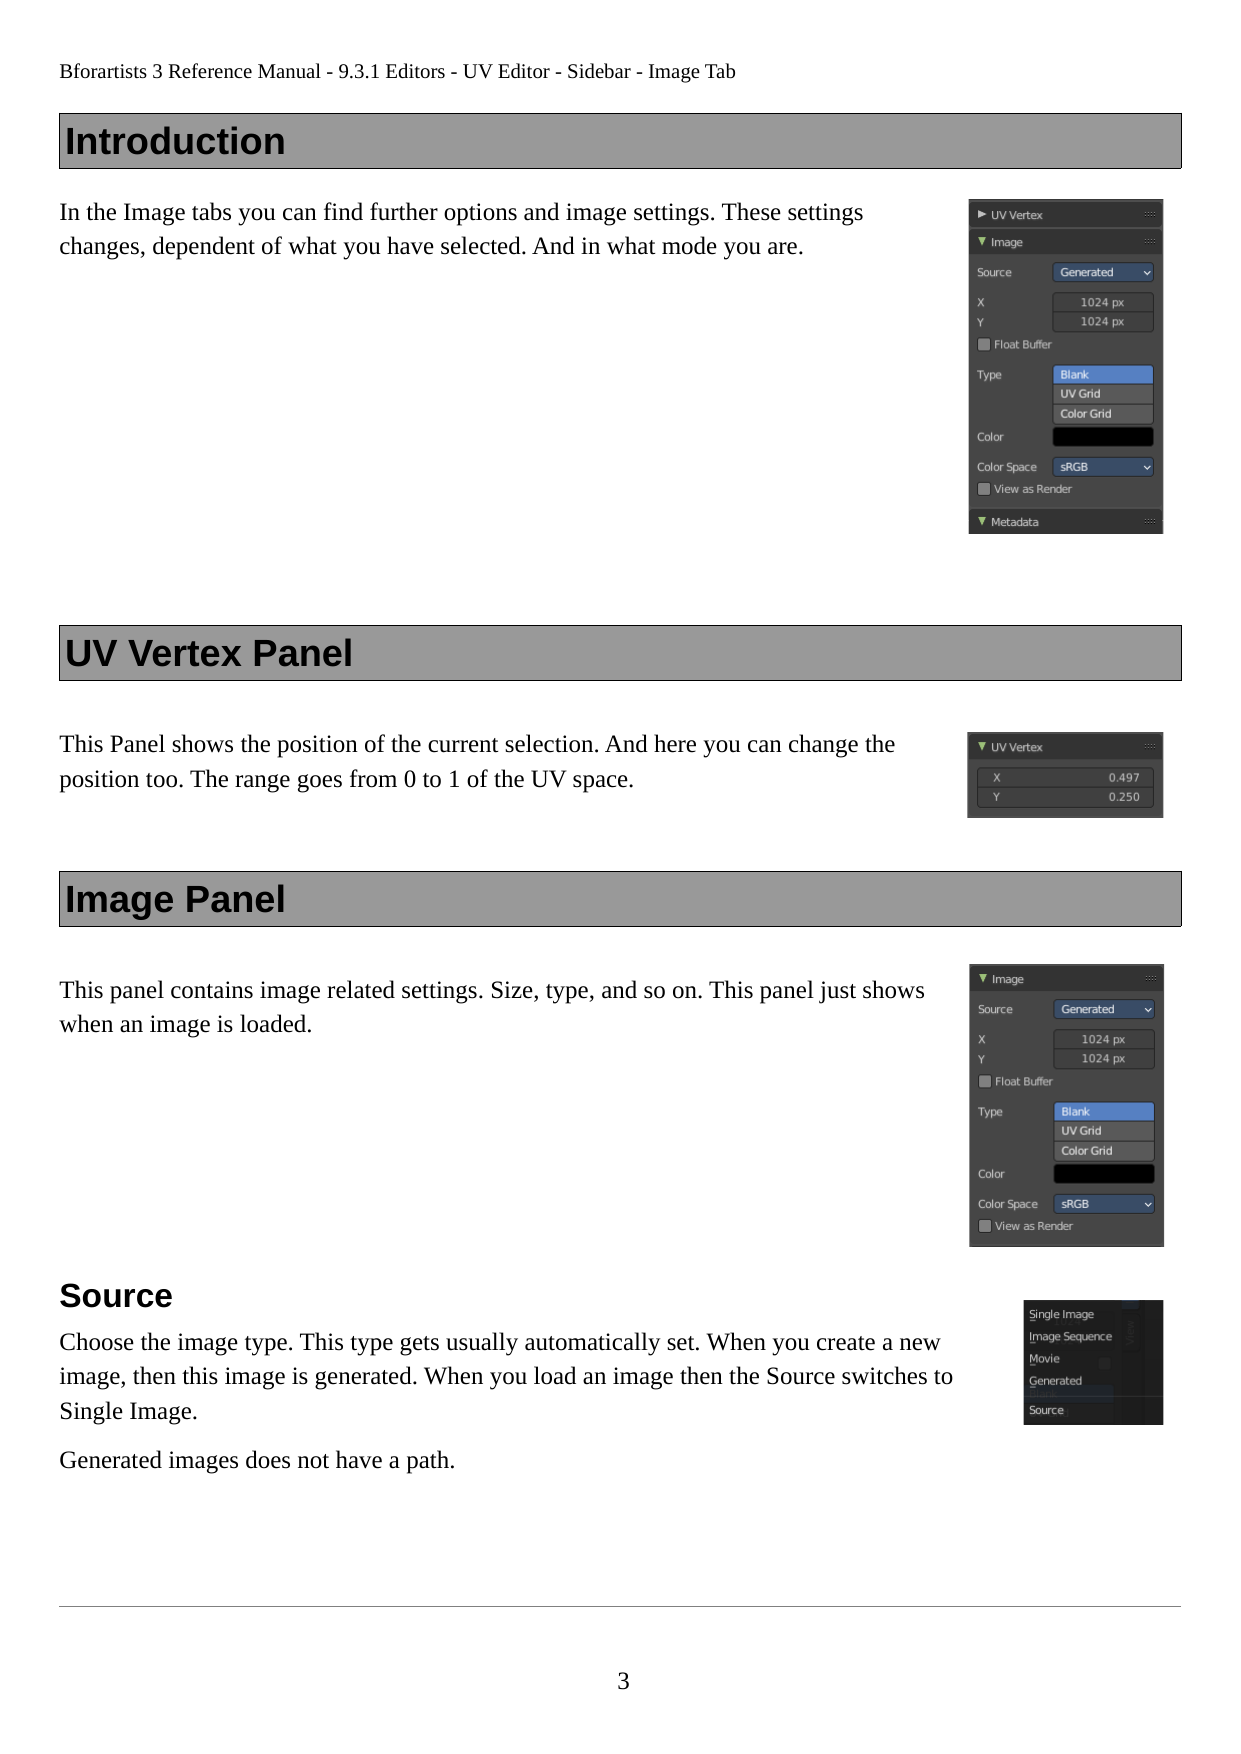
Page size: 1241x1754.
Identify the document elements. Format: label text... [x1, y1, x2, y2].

text Generated images does not have a path. [59, 1445, 1181, 1473]
text This Panel shows the position of the current selection. And here you can change the position too. The range goes from 0 to 1 of the UV space. [59, 729, 1181, 793]
picture [967, 732, 1164, 818]
table_header Image Panel [60, 872, 1181, 926]
picture [969, 964, 1165, 1247]
picture [1023, 1300, 1164, 1425]
table_header UV Vertex Panel [60, 626, 1181, 680]
text Choose the image type. This type gets usually automatically set. When you create a new image, then this image is generated. When you load an image then the Source switches to Single Image. [59, 1327, 1023, 1424]
table_header Introduction [60, 114, 1181, 168]
picture [968, 199, 1164, 534]
subtitle Source [59, 1276, 1181, 1314]
text This panel contains image related settings. Size, type, and so on. This panel just shows when an image is loaded. [59, 975, 969, 1038]
text In the Image tabs you can find further options and image settings. These settings changes, dependent of what you have selected. And in what mode you are. [59, 197, 1181, 260]
